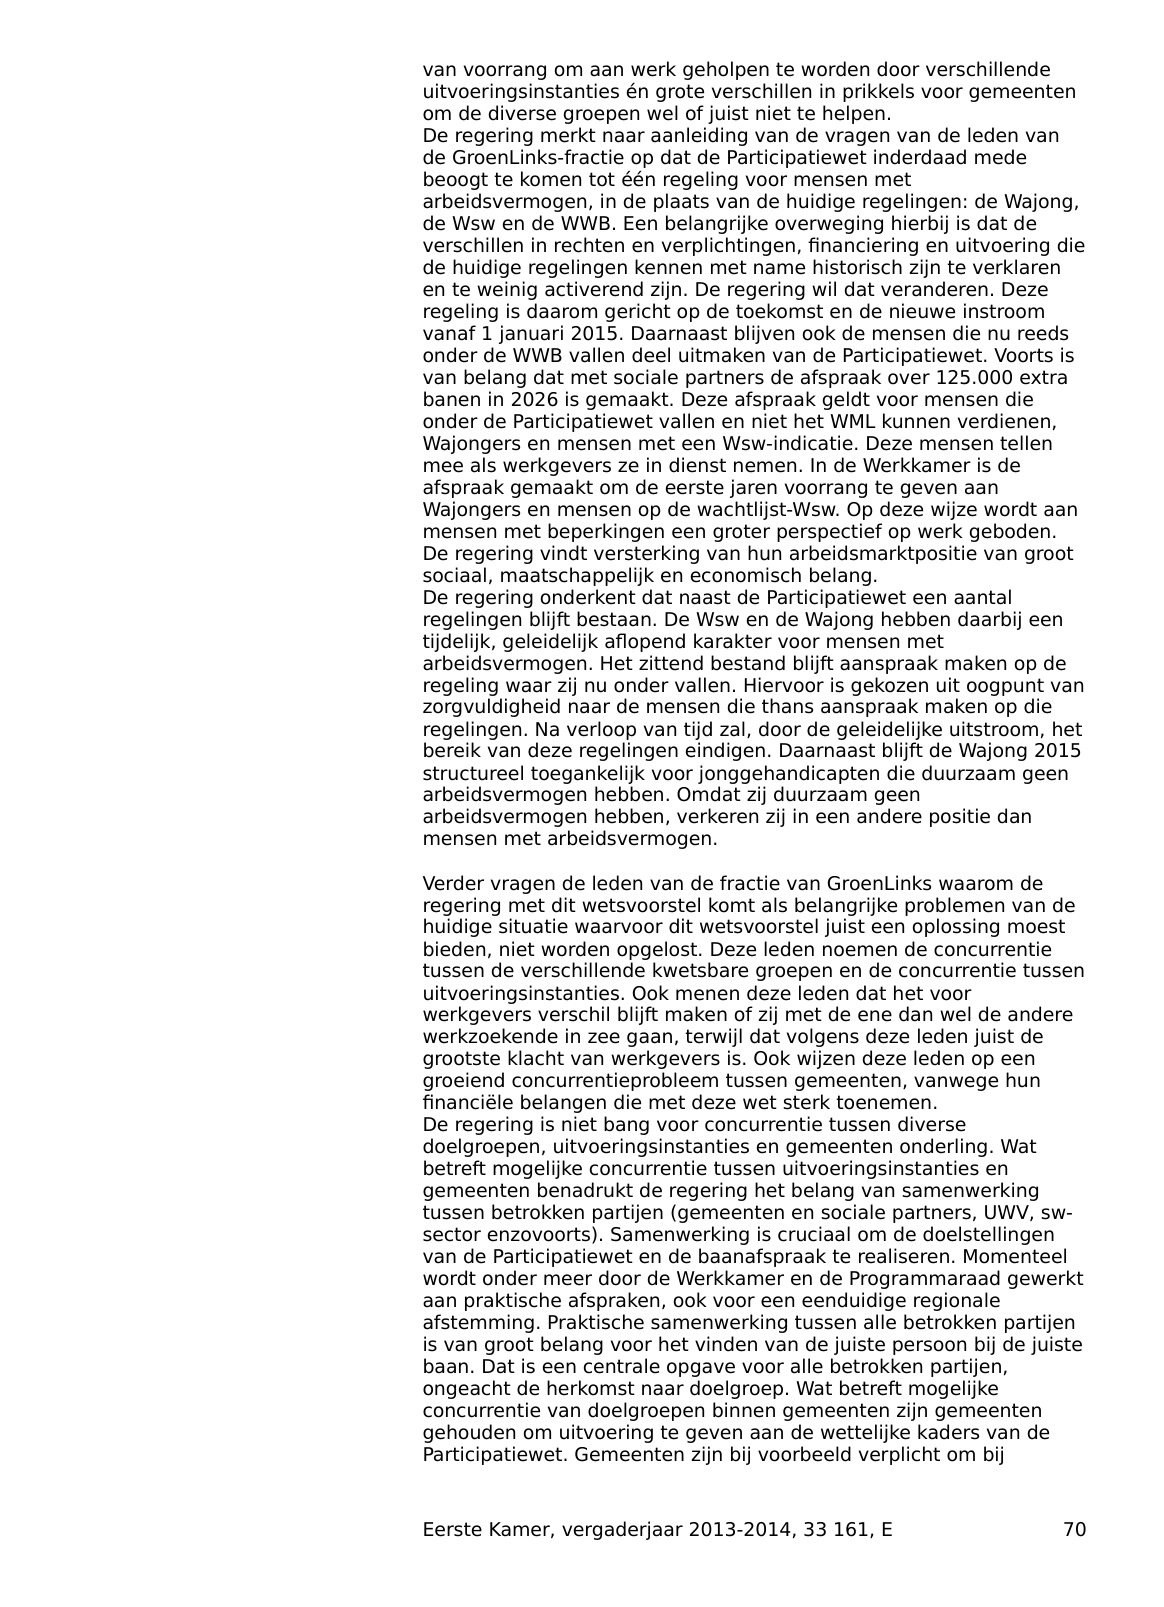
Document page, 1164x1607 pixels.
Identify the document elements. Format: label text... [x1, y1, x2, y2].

text De regering is niet bang voor concurrentie tussen diverse doelgroepen, uitvoeringsinstanties en gemeenten onderling. Wat betreft mogelijke concurrentie tussen uitvoeringsinstanties en gemeenten benadrukt de regering het belang van samenwerking tussen betrokken partijen (gemeenten en sociale partners, UWV, sw-sector enzovoorts). Samenwerking is cruciaal om de doelstellingen van de Participatiewet en de baanafspraak te realiseren. Momenteel wordt onder meer door de Werkkamer en de Programmaraad gewerkt aan praktische afspraken, ook voor een eenduidige regionale afstemming. Praktische samenwerking tussen alle betrokken partijen is van groot belang voor het vinden van de juiste persoon bij de juiste baan. Dat is een centrale opgave voor alle betrokken partijen, ongeacht de herkomst naar doelgroep. Wat betreft mogelijke concurrentie van doelgroepen binnen gemeenten zijn gemeenten gehouden om uitvoering te geven aan de wettelijke kaders van de Participatiewet. Gemeenten zijn bij voorbeeld verplicht om bij [422, 1114, 1087, 1466]
text van voorrang om aan werk geholpen te worden door verschillende uitvoeringsinstanties én grote verschillen in prikkels voor gemeenten om de diverse groepen wel of juist niet te helpen. [422, 59, 1087, 125]
text De regering onderkent dat naast de Participatiewet een aantal regelingen blijft bestaan. De Wsw en de Wajong hebben daarbij een tijdelijk, geleidelijk aflopend karakter voor mensen met arbeidsvermogen. Het zittend bestand blijft aanspraak maken op de regeling waar zij nu onder vallen. Hiervoor is gekozen uit oogpunt van zorgvuldigheid naar de mensen die thans aanspraak maken op die regelingen. Na verloop van tijd zal, door de geleidelijke uitstroom, het bereik van deze regelingen eindigen. Daarnaast blijft de Wajong 2015 structureel toegankelijk voor jonggehandicapten die duurzaam geen arbeidsvermogen hebben. Omdat zij duurzaam geen arbeidsvermogen hebben, verkeren zij in een andere positie dan mensen met arbeidsvermogen. [422, 587, 1087, 850]
text Verder vragen de leden van de fractie van GroenLinks waarom de regering met dit wetsvoorstel komt als belangrijke problemen van de huidige situatie waarvoor dit wetsvoorstel juist een oplossing moest bieden, niet worden opgelost. Deze leden noemen de concurrentie tussen de verschillende kwetsbare groepen en de concurrentie tussen uitvoeringsinstanties. Ook menen deze leden dat het voor werkgevers verschil blijft maken of zij met de ene dan wel de andere werkzoekende in zee gaan, terwijl dat volgens deze leden juist de grootste klacht van werkgevers is. Ook wijzen deze leden op een groeiend concurrentieprobleem tussen gemeenten, vanwege hun financiële belangen die met deze wet sterk toenemen. [422, 872, 1087, 1114]
text De regering merkt naar aanleiding van de vragen van de leden van de GroenLinks-fractie op dat de Participatiewet inderdaad mede beoogt te komen tot één regeling voor mensen met arbeidsvermogen, in de plaats van de huidige regelingen: de Wajong, de Wsw en de WWB. Een belangrijke overweging hierbij is dat de verschillen in rechten en verplichtingen, financiering en uitvoering die de huidige regelingen kennen met name historisch zijn te verklaren en te weinig activerend zijn. De regering wil dat veranderen. Deze regeling is daarom gericht op de toekomst en de nieuwe instroom vanaf 1 januari 2015. Daarnaast blijven ook de mensen die nu reeds onder de WWB vallen deel uitmaken van de Participatiewet. Voorts is van belang dat met sociale partners de afspraak over 125.000 extra banen in 2026 is gemaakt. Deze afspraak geldt voor mensen die onder de Participatiewet vallen en niet het WML kunnen verdienen, Wajongers en mensen met een Wsw-indicatie. Deze mensen tellen mee als werkgevers ze in dienst nemen. In de Werkkamer is de afspraak gemaakt om de eerste jaren voorrang te geven aan Wajongers en mensen op de wachtlijst-Wsw. Op deze wijze wordt aan mensen met beperkingen een groter perspectief op werk geboden. De regering vindt versterking van hun arbeidsmarktpositie van groot sociaal, maatschappelijk en economisch belang. [422, 125, 1087, 587]
